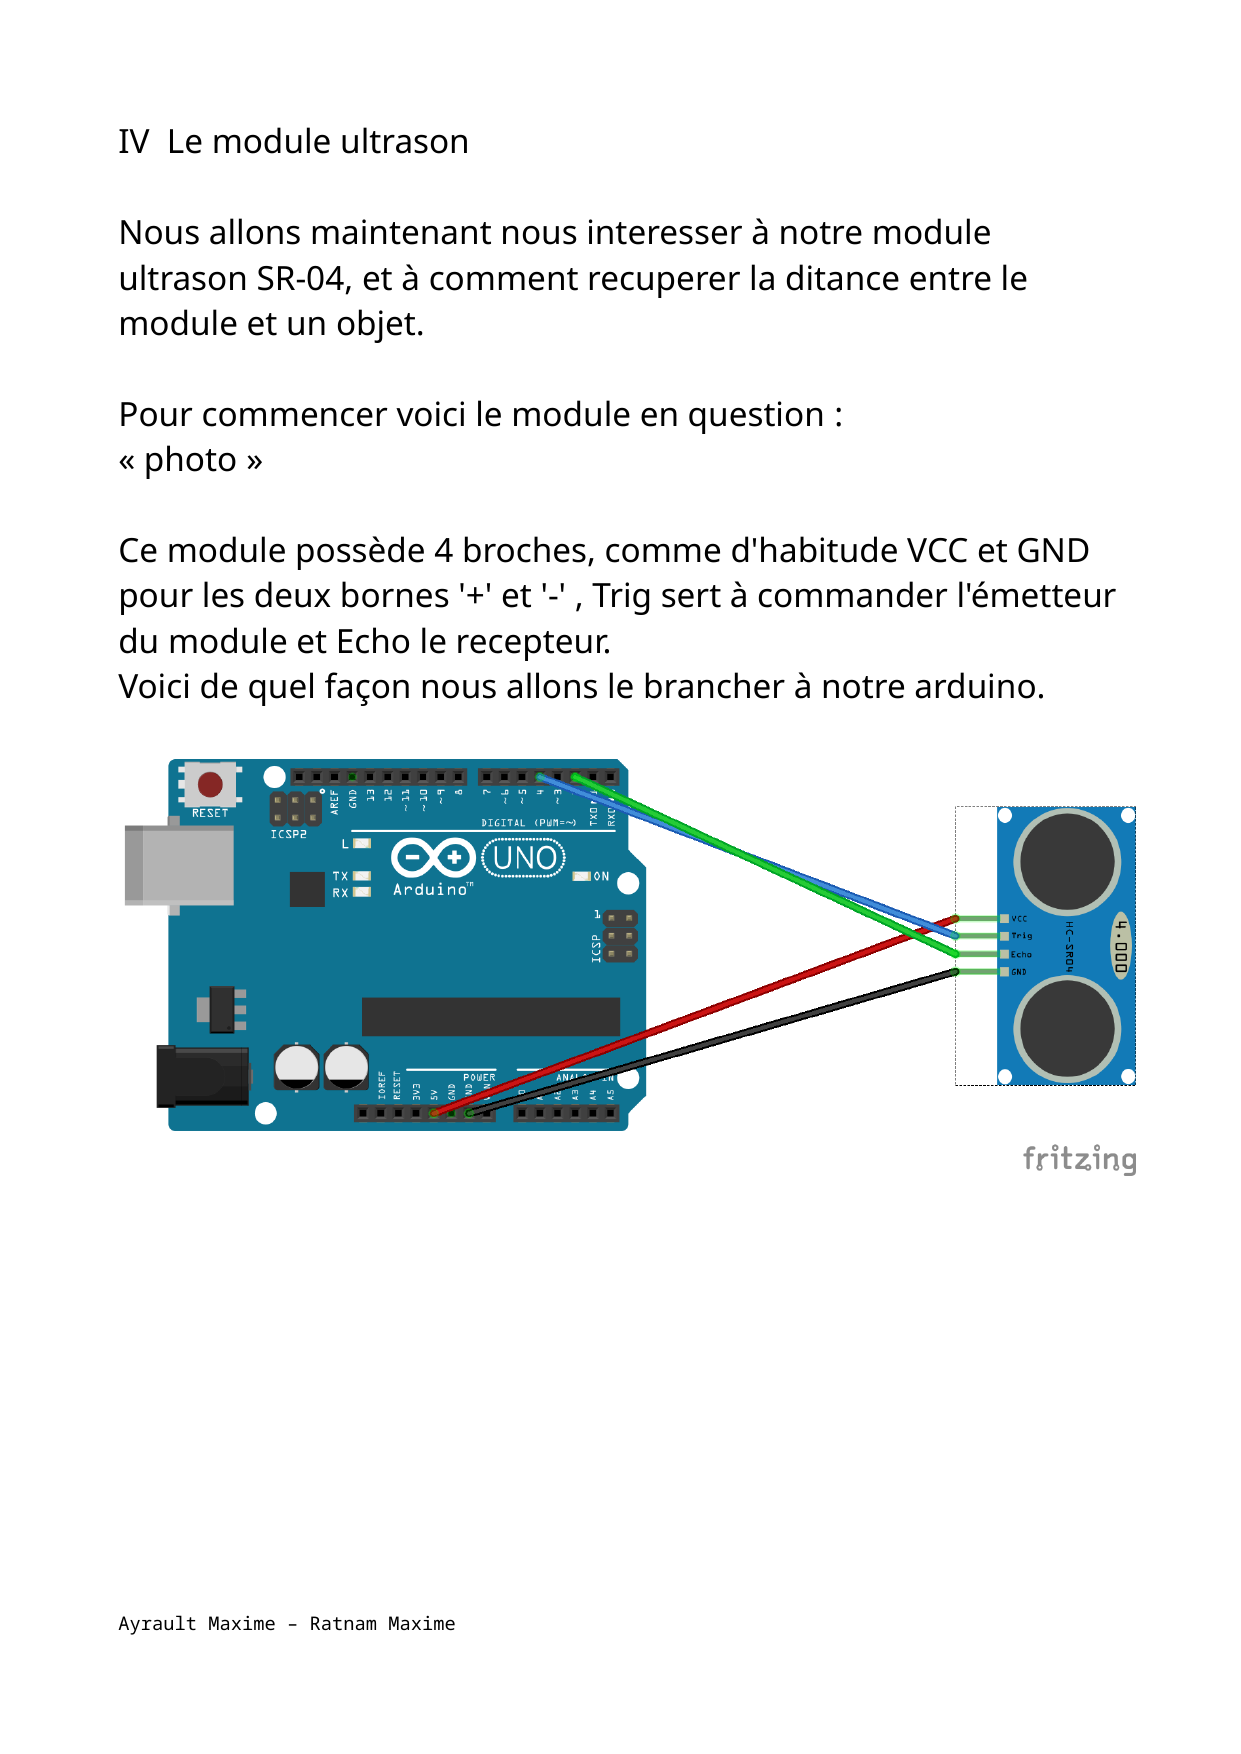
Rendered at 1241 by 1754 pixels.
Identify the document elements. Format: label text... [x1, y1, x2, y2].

text Ce module possède 4 broches, comme d'habitude VCC et GND pour les deux bornes '+' et '-' , Trig sert à commander l'émetteur du module et Echo le recepteur. [118, 527, 1122, 663]
picture [124, 759, 1136, 1176]
text « photo » [118, 436, 1122, 481]
text Nous allons maintenant nous interesser à notre module ultrason SR-04, et à comment recuperer la ditance entre le module et un objet. Pour commencer voici le module en question : [118, 209, 1122, 436]
text Voici de quel façon nous allons le brancher à notre arduino. [118, 663, 1122, 754]
text IV Le module ultrason [118, 118, 1122, 163]
